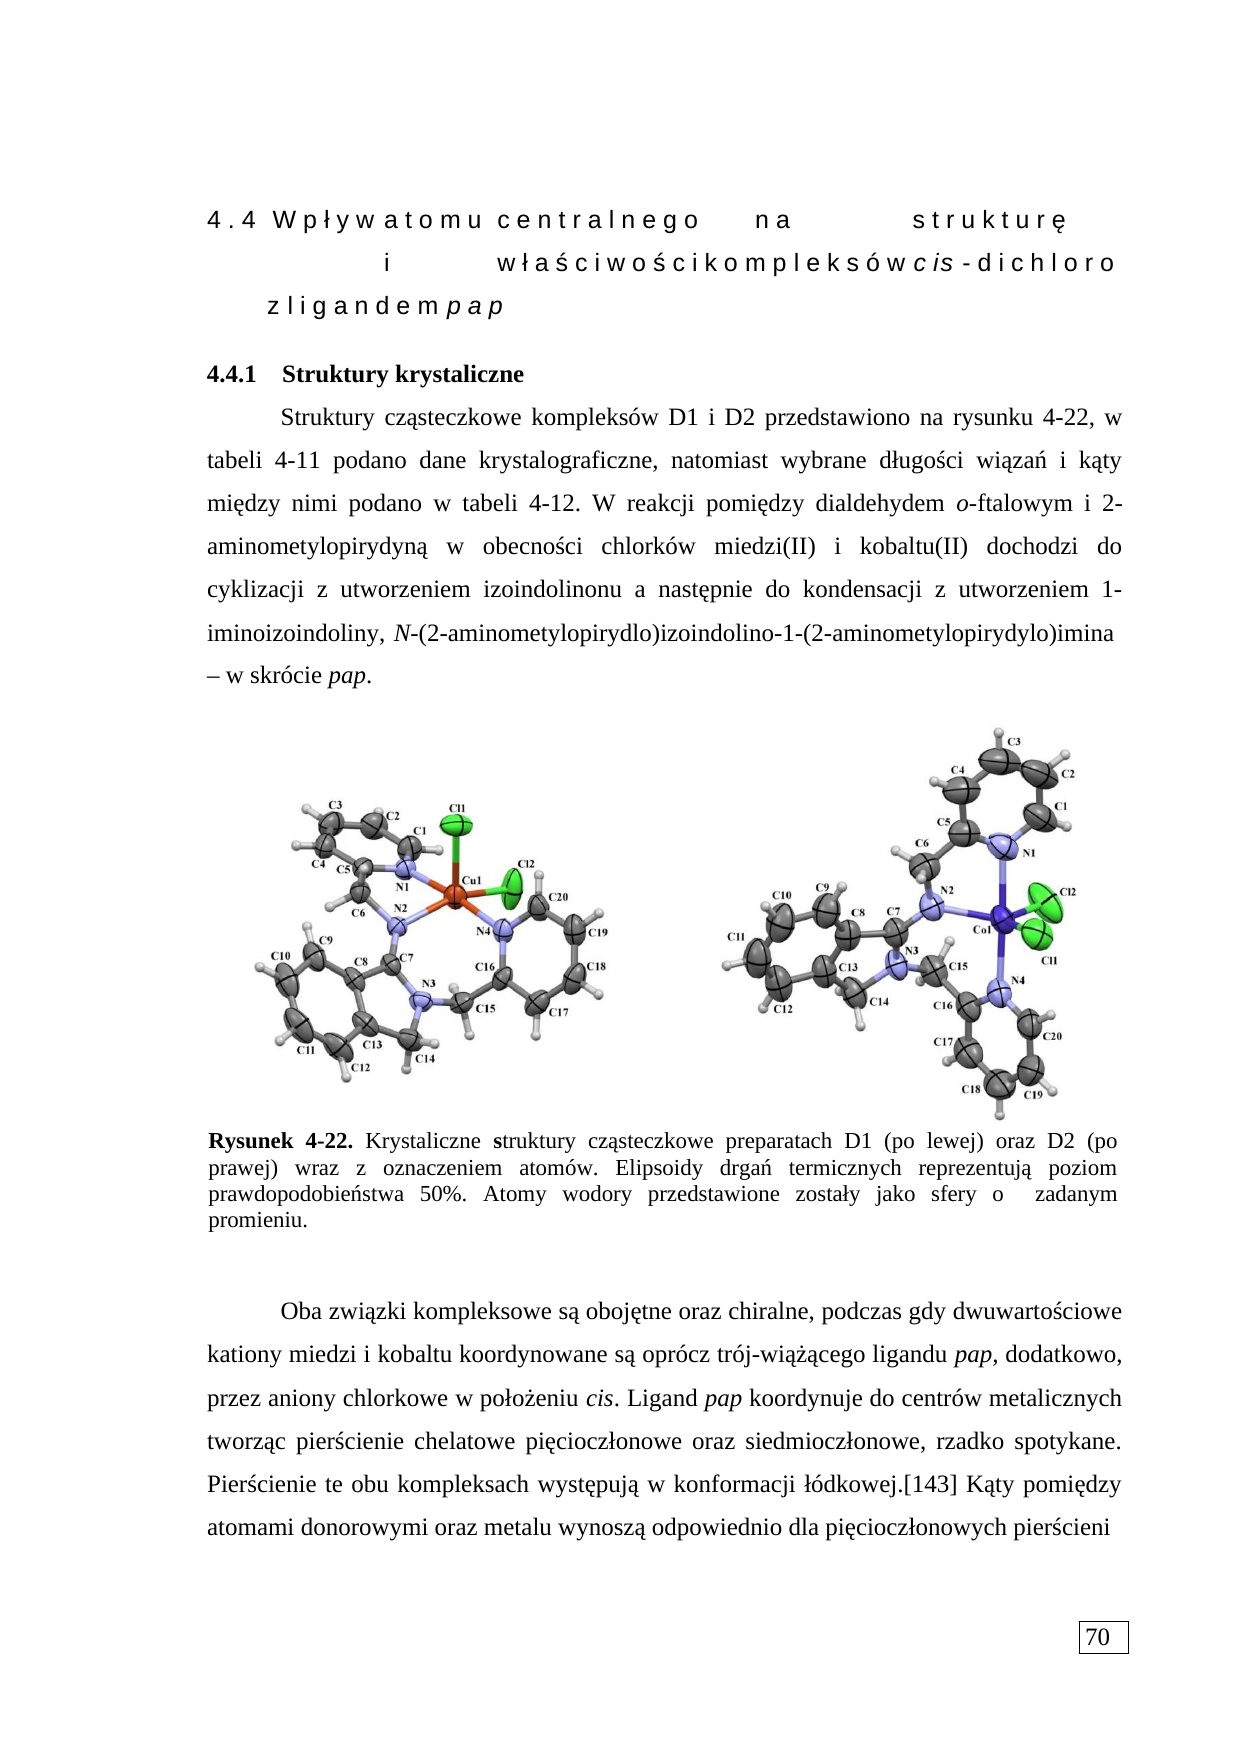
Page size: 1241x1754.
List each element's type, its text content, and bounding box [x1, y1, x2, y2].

text Struktury cząsteczkowe kompleksów D1 i D2 przedstawiono na rysunku 4-22, w tabeli 4-11 podano dane krystalograficzne, natomiast wybrane długości wiązań i kąty między nimi podano w tabeli 4-12. W reakcji pomiędzy dialdehydem o-ftalowym i 2- aminometylopirydyną w obecności chlorków miedzi(II) i kobaltu(II) dochodzi do cyklizacji z utworzeniem izoindolinonu a następnie do kondensacji z utworzeniem 1- iminoizoindoliny, N-(2-aminometylopirydlo)izoindolino-1-(2-aminometylopirydylo)imina [207, 402, 1123, 646]
text 4 . 4 W p ł y w a t o m u c e n t r a l n e g o n a s t r u k t u r ę i w ł a ś c i w o ś c i k o m p l e k s ó w c is - d i c h l o r o z l i g a n d e m p a p [207, 205, 1117, 320]
text Oba związki kompleksowe są obojętne oraz chiralne, podczas gdy dwuwartościowe kationy miedzi i kobaltu koordynowane są oprócz trój-wiążącego ligandu pap, dodatkowo, przez aniony chlorkowe w położeniu cis. Ligand pap koordynuje do centrów metalicznych tworząc pierścienie chelatowe pięcioczłonowe oraz siedmioczłonowe, rzadko spotykane. Pierścienie te obu kompleksach występują w konformacji łódkowej.[143] Kąty pomiędzy atomami donorowymi oraz metalu wynoszą odpowiednio dla pięcioczłonowych pierścieni [207, 1296, 1123, 1541]
picture [252, 725, 1077, 1122]
text Rysunek 4-22. Krystaliczne struktury cząsteczkowe preparatach D1 (po lewej) oraz D2 (po prawej) wraz z oznaczeniem atomów. Elipsoidy drgań termicznych reprezentują poziom prawdopodobieństwa 50%. Atomy wodory przedstawione zostały jako sfery o zadanym promieniu. [208, 1122, 1119, 1233]
text – w skrócie pap. [207, 661, 1148, 689]
subtitle Struktury krystaliczne [207, 359, 1148, 388]
